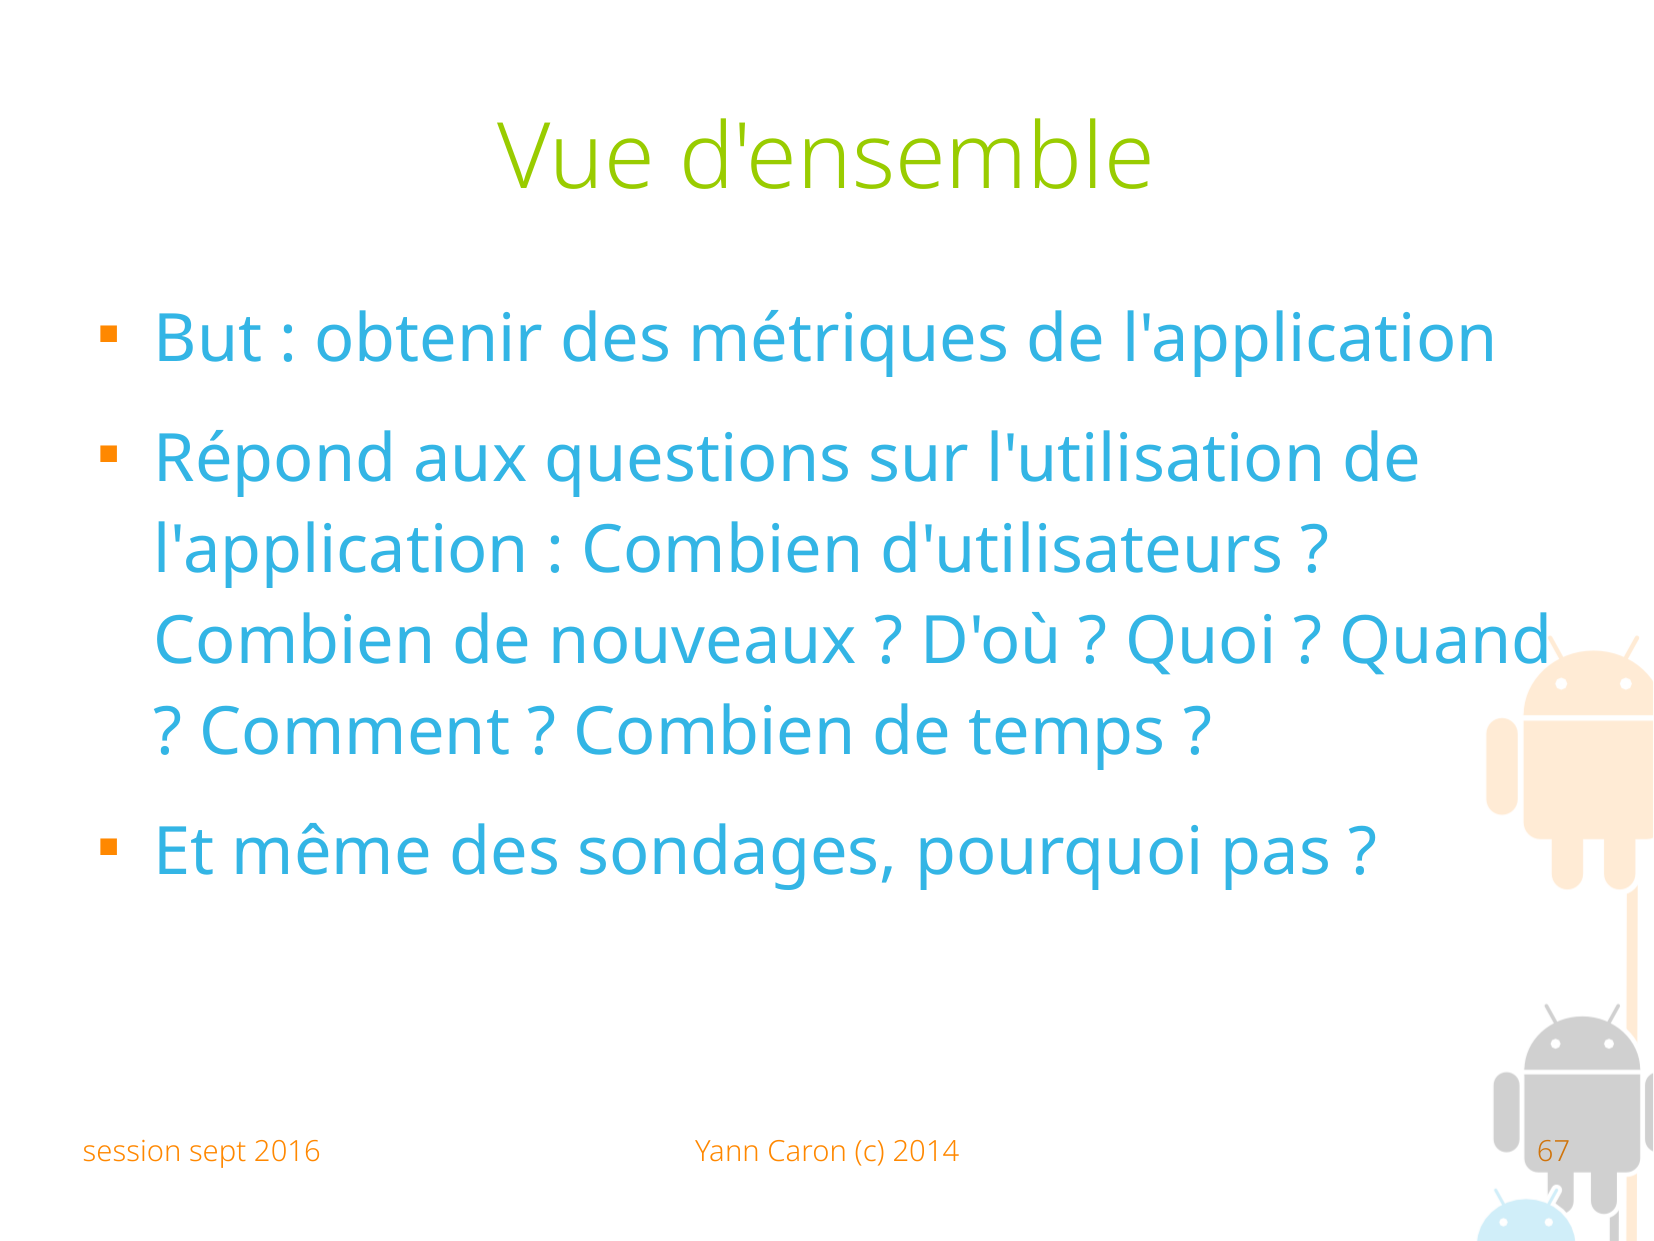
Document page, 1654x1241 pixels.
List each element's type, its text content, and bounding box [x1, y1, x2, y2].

picture [240, 423, 1654, 1241]
title Vue d'ensemble [82, 49, 1571, 257]
list But : obtenir des métriques de l'application Répond aux questions sur l'utilisation de l'application : Combien d'utilisateurs ? Combien de nouveaux ? D'où ? Quoi ? Quand ? Comment ? Combien de temps ? Et même des sondages, pourquoi pas ? [82, 290, 1571, 1010]
